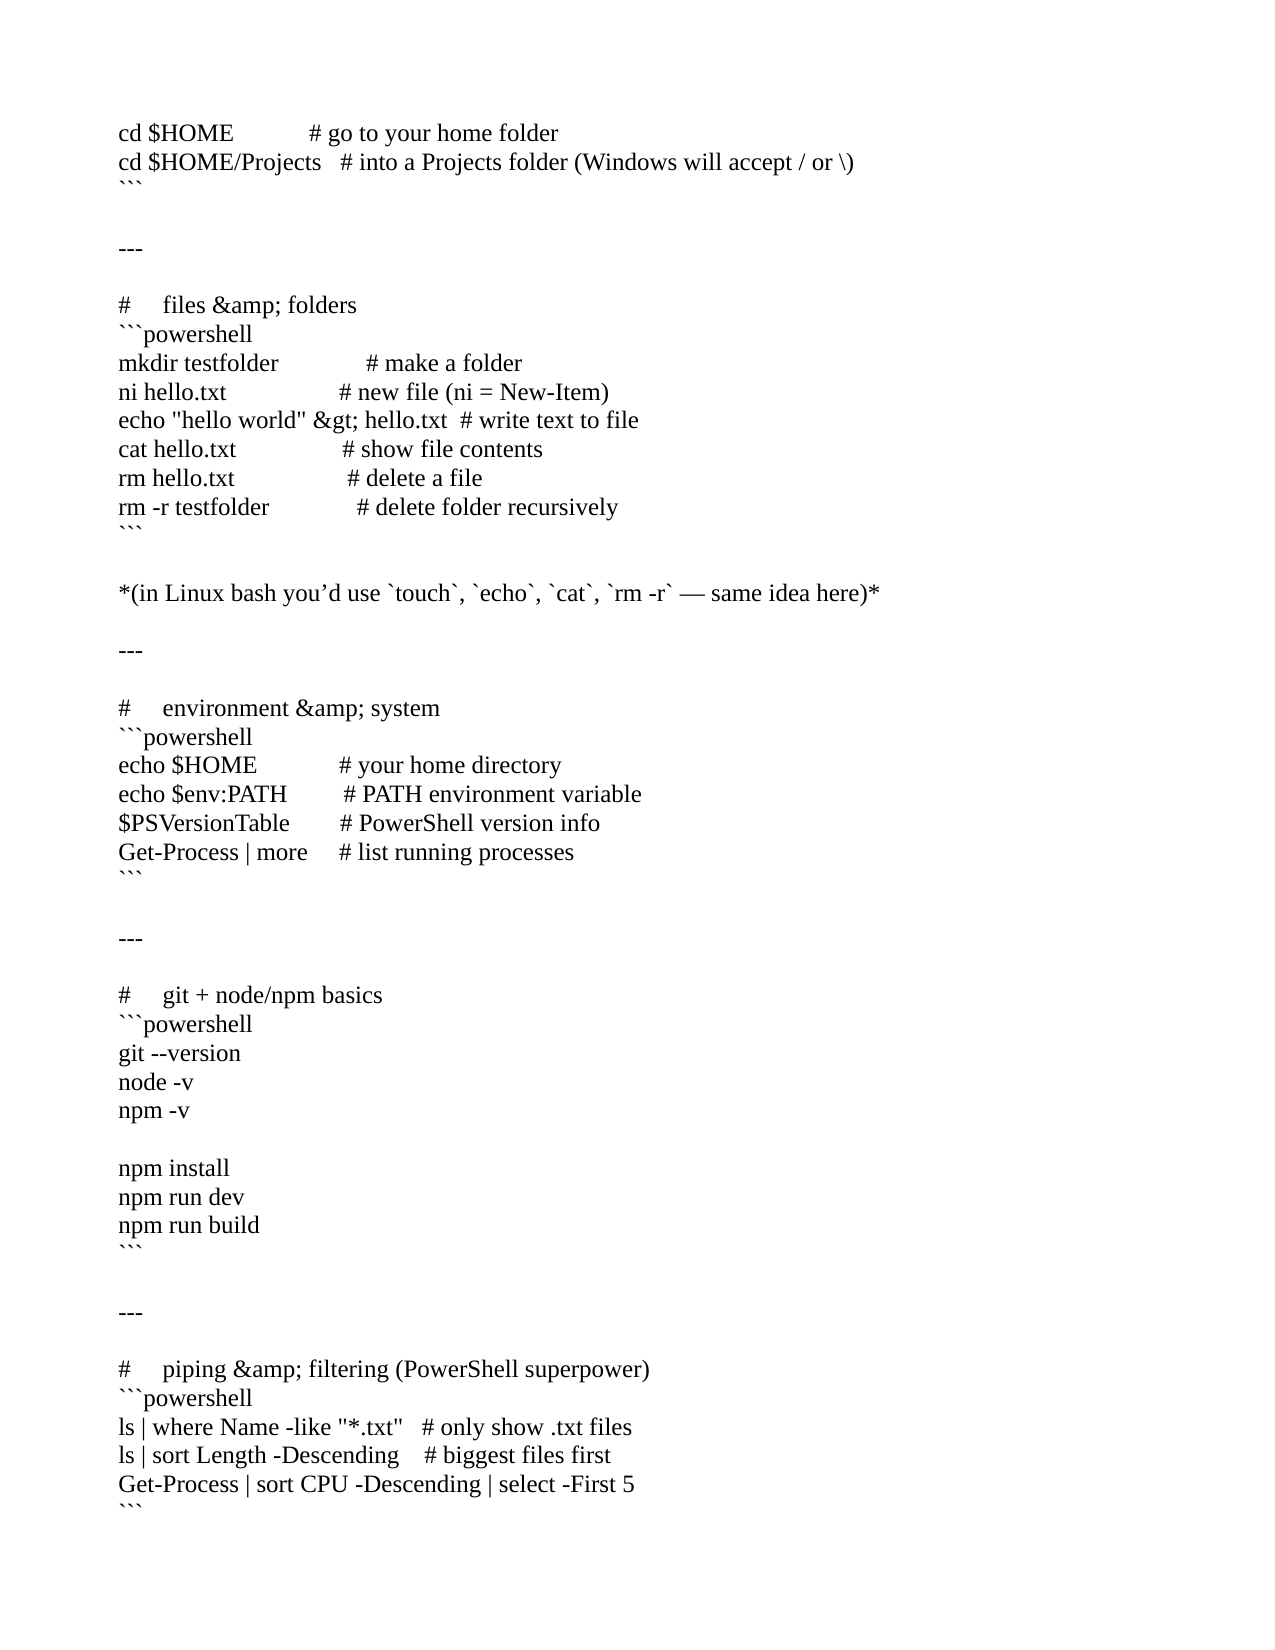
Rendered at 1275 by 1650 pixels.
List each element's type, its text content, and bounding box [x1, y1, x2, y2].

text npm run build [118, 1211, 1157, 1239]
text mkdir testfolder # make a folder [118, 348, 1157, 377]
text rm hello.txt # delete a file [118, 463, 1157, 492]
text # 🔹 environment &amp; system [118, 693, 1157, 722]
text echo "hello world" &gt; hello.txt # write text to file [118, 406, 1157, 434]
text ls | where Name -like "*.txt" # only show .txt files [118, 1412, 1157, 1441]
text --- [118, 233, 1157, 262]
text cd $HOME/Projects # into a Projects folder (Windows will accept / or \) [118, 147, 1157, 176]
text $PSVersionTable # PowerShell version info [118, 808, 1157, 837]
text --- [118, 923, 1157, 952]
text --- [118, 636, 1157, 664]
text ``` [118, 176, 1157, 204]
text ```powershell [118, 1383, 1157, 1412]
text # 🔹 git + node/npm basics [118, 981, 1157, 1009]
text npm -v [118, 1096, 1157, 1124]
text npm run dev [118, 1182, 1157, 1211]
text cd $HOME # go to your home folder [118, 118, 1157, 147]
text echo $env:PATH # PATH environment variable [118, 779, 1157, 808]
text ``` [118, 521, 1157, 549]
text echo $HOME # your home directory [118, 751, 1157, 779]
text ls | sort Length -Descending # biggest files first [118, 1441, 1157, 1469]
text Get-Process | more # list running processes [118, 837, 1157, 866]
text cat hello.txt # show file contents [118, 434, 1157, 463]
text ``` [118, 866, 1157, 894]
text rm -r testfolder # delete folder recursively [118, 492, 1157, 521]
text ``` [118, 1498, 1157, 1527]
text Get-Process | sort CPU -Descending | select -First 5 [118, 1469, 1157, 1498]
text ``` [118, 1239, 1157, 1268]
text *(in Linux bash you’d use `touch`, `echo`, `cat`, `rm -r` — same idea here)* [118, 578, 1157, 607]
text # 🔹 piping &amp; filtering (PowerShell superpower) [118, 1354, 1157, 1383]
text --- [118, 1297, 1157, 1326]
text npm install [118, 1153, 1157, 1182]
text # 🔹 files &amp; folders [118, 291, 1157, 319]
text git --version [118, 1038, 1157, 1067]
text ```powershell [118, 319, 1157, 348]
text ni hello.txt # new file (ni = New-Item) [118, 377, 1157, 406]
text ```powershell [118, 1009, 1157, 1038]
text node -v [118, 1067, 1157, 1096]
text ```powershell [118, 722, 1157, 751]
